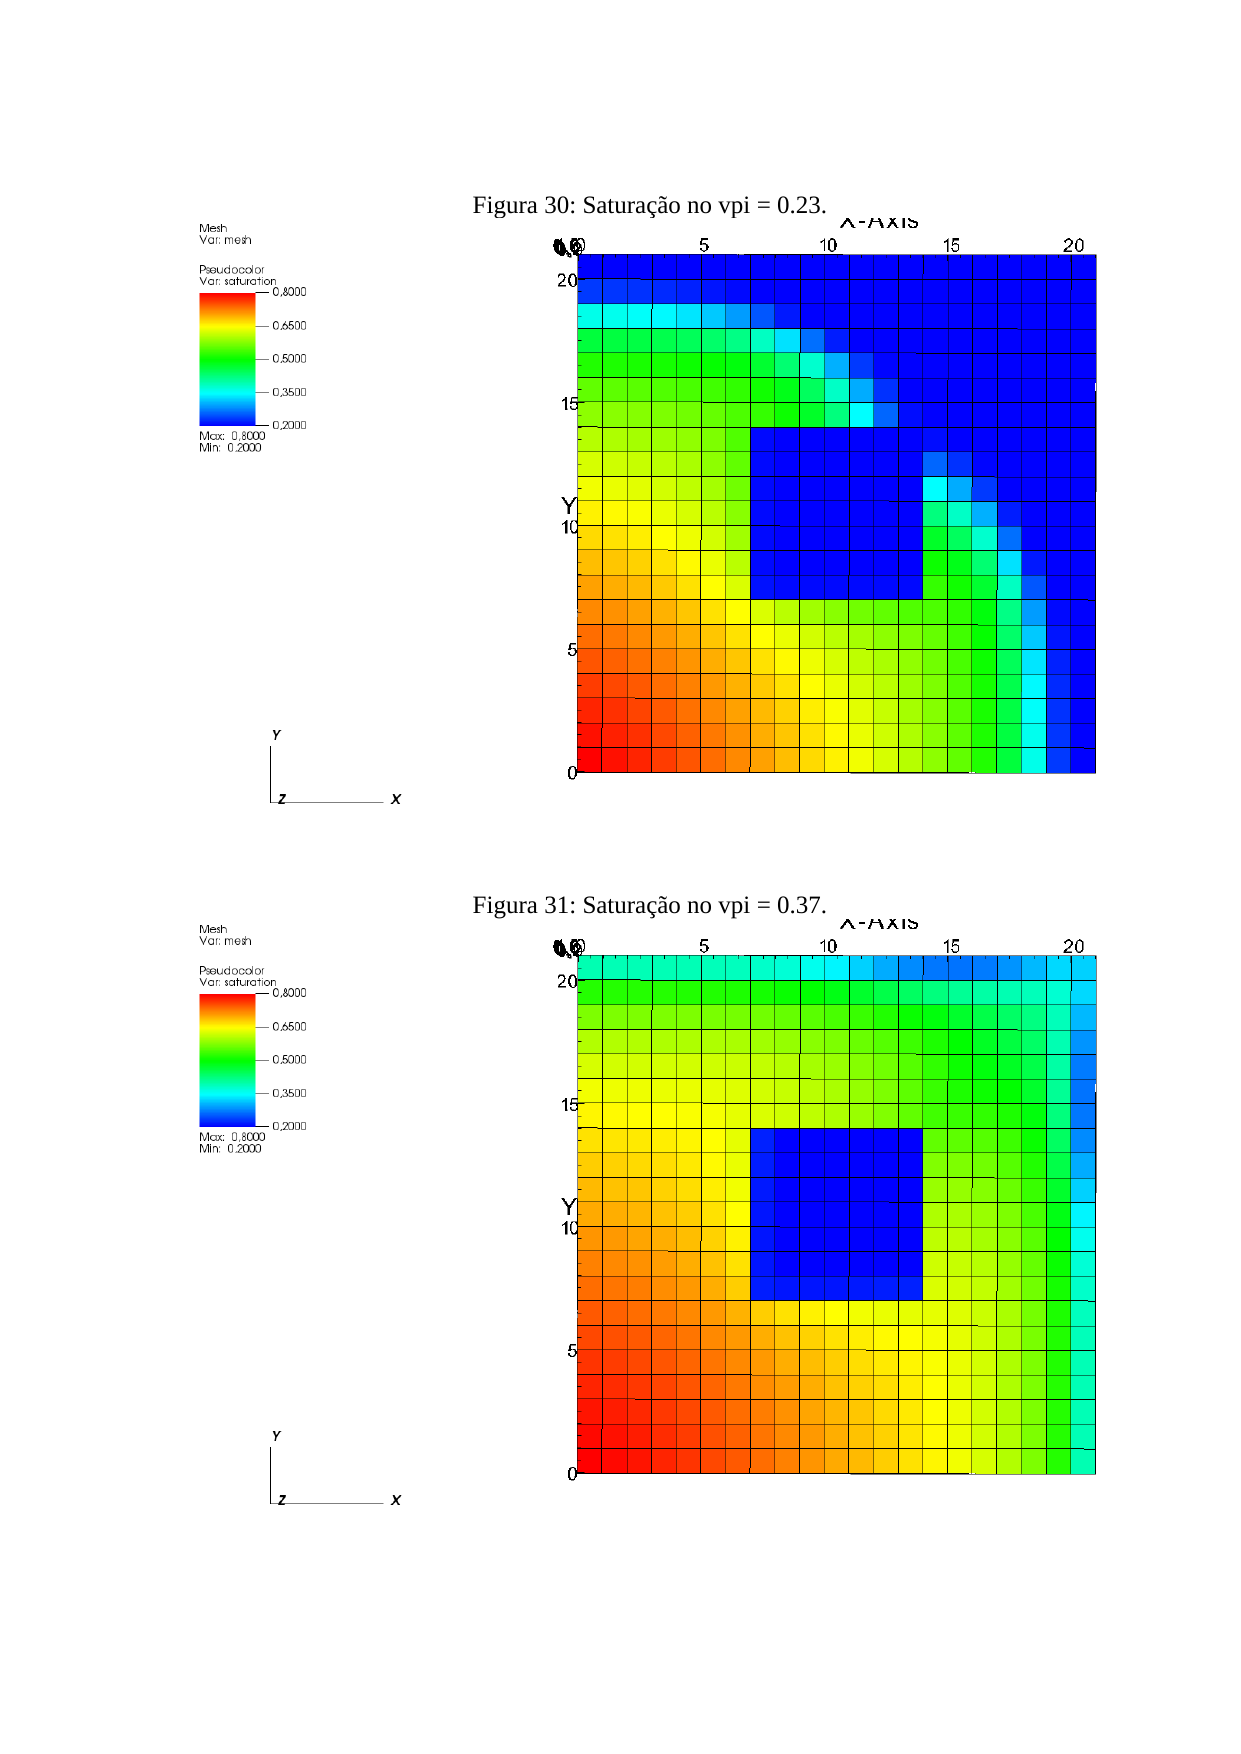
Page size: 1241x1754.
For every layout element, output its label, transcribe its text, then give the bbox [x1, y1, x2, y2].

text Figura 30: Saturação no vpi = 0.23. [177, 190, 1122, 218]
text Figura 31: Saturação no vpi = 0.37. [177, 891, 1122, 919]
picture [177, 919, 1123, 1520]
picture [177, 218, 1123, 819]
